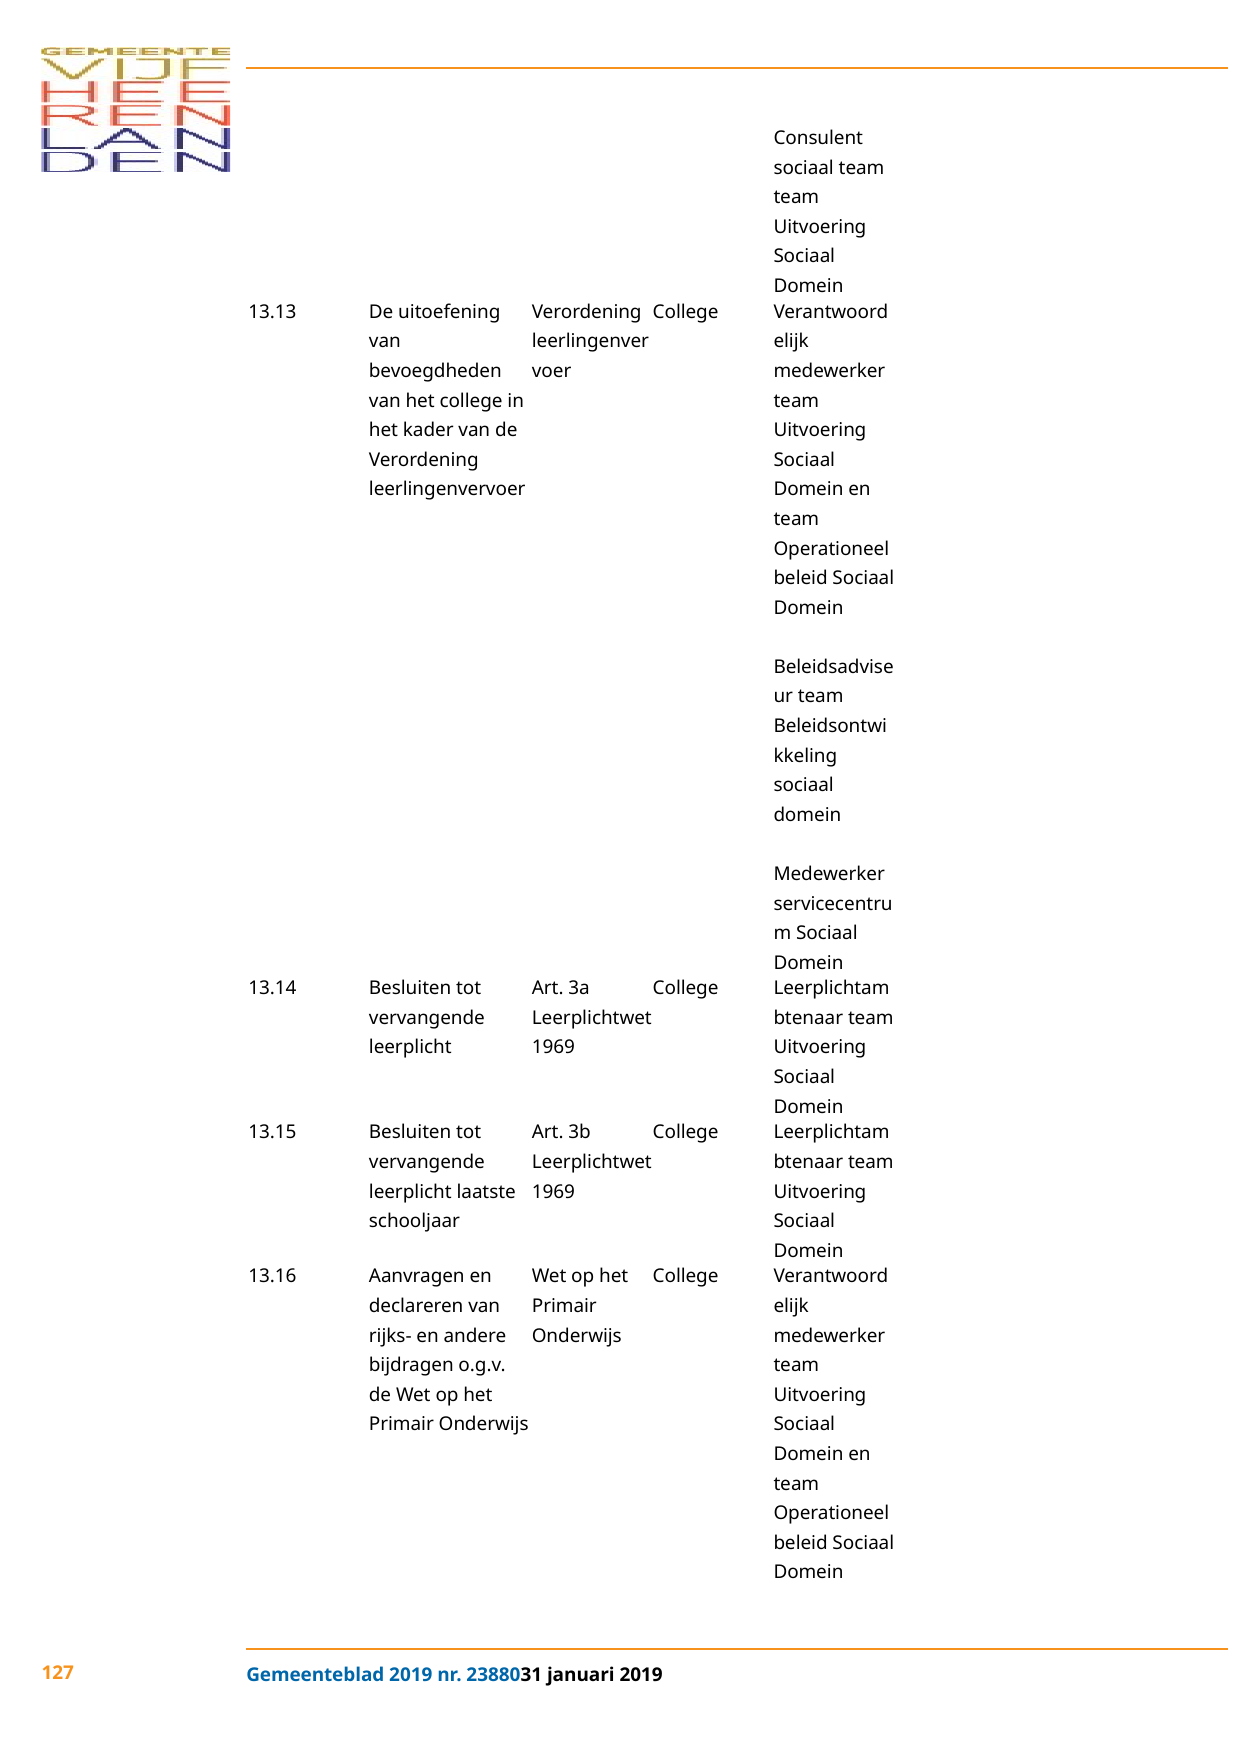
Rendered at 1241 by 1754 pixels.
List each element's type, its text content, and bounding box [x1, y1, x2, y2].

table_cell De uitoefening van bevoegdheden van het college in het kader van de Verordening leerlingenvervoer [369, 298, 532, 974]
table_cell Leerplichtambtenaar team Uitvoering Sociaal Domein [773, 975, 894, 1119]
table_cell [894, 1119, 1015, 1263]
table_cell [1015, 1119, 1152, 1263]
picture [41, 47, 231, 172]
table_cell College [653, 975, 773, 1119]
table_cell [1015, 95, 1152, 298]
table_cell [1015, 298, 1152, 974]
table_cell College [653, 298, 773, 974]
table_cell [894, 298, 1015, 974]
table_cell 13.16 [248, 1263, 369, 1584]
table_cell [894, 1263, 1015, 1584]
table_cell [894, 975, 1015, 1119]
table_cell 13.14 [248, 975, 369, 1119]
table_cell Besluiten tot vervangende leerplicht [369, 975, 532, 1119]
table_cell [532, 95, 652, 298]
table_cell [653, 95, 773, 298]
table_cell [1015, 975, 1152, 1119]
table_cell Wet op het Primair Onderwijs [532, 1263, 652, 1584]
table_cell Verordening leerlingenvervoer [532, 298, 652, 974]
table_cell [369, 95, 532, 298]
table_cell Verantwoordelijk medewerker team Uitvoering Sociaal Domein en team Operationeel beleid Sociaal Domein Beleidsadviseur team Beleidsontwikkeling sociaal domein Medewerker servicecentrum Sociaal Domein [773, 298, 894, 974]
table_cell 13.13 [248, 298, 369, 974]
table_cell 13.15 [248, 1119, 369, 1263]
table_cell Leerplichtambtenaar team Uitvoering Sociaal Domein [773, 1119, 894, 1263]
table_cell Art. 3a Leerplichtwet 1969 [532, 975, 652, 1119]
table_cell Consulent sociaal team team Uitvoering Sociaal Domein [773, 95, 894, 298]
table_cell [248, 95, 369, 298]
table_cell Art. 3b Leerplichtwet 1969 [532, 1119, 652, 1263]
table_cell College [653, 1119, 773, 1263]
table_cell [1015, 1263, 1152, 1584]
table_cell College [653, 1263, 773, 1584]
table_cell Besluiten tot vervangende leerplicht laatste schooljaar [369, 1119, 532, 1263]
table_cell Aanvragen en declareren van rijks- en andere bijdragen o.g.v. de Wet op het Primair Onderwijs [369, 1263, 532, 1584]
table_cell Verantwoordelijk medewerker team Uitvoering Sociaal Domein en team Operationeel beleid Sociaal Domein [773, 1263, 894, 1584]
table_cell [894, 95, 1015, 298]
